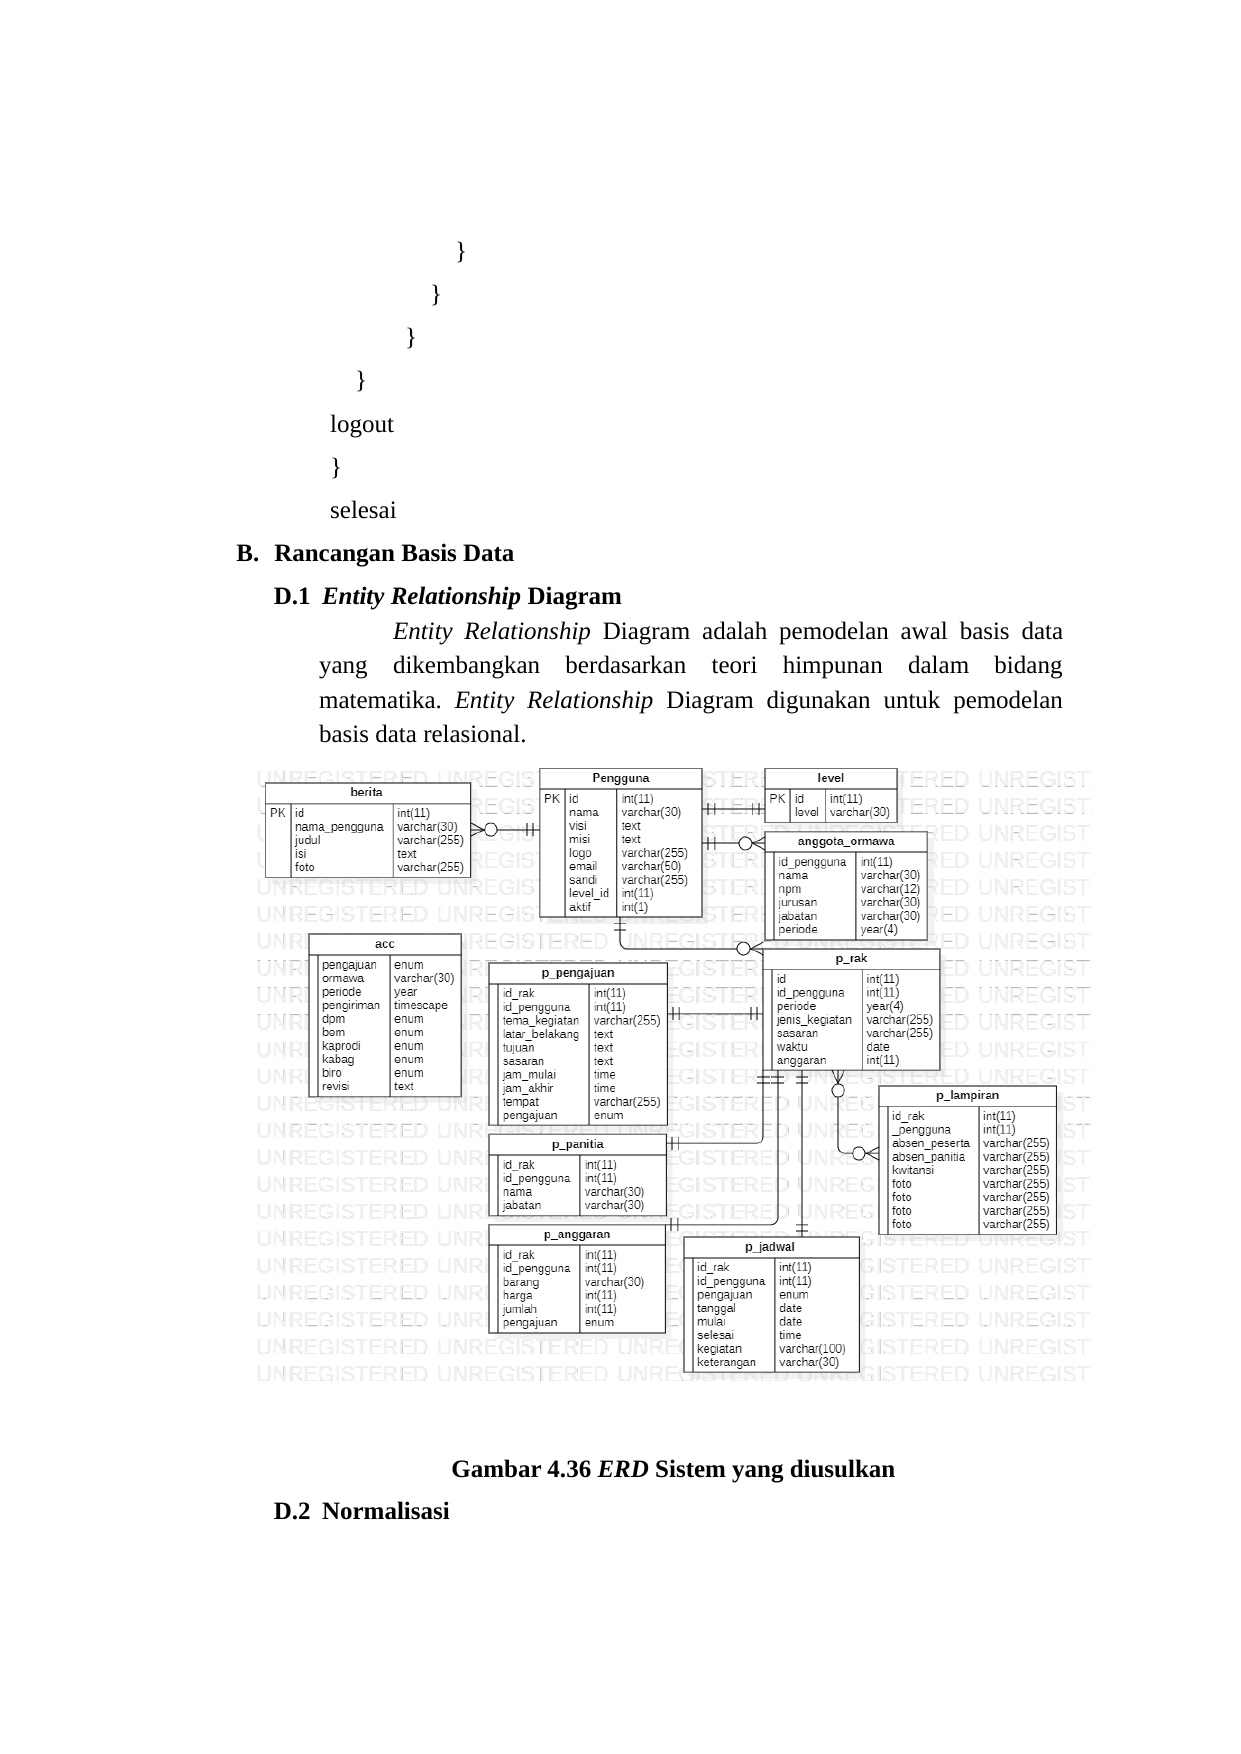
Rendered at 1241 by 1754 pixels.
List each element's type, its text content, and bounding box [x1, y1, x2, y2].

text } [330, 452, 1063, 481]
text } [330, 279, 1063, 308]
list Entity Relationship Diagram [274, 581, 1063, 610]
text } [330, 322, 1063, 351]
list Normalisasi [274, 1496, 1063, 1524]
text } [330, 366, 1063, 394]
table_header [286, 754, 1062, 759]
text } [330, 236, 1063, 265]
text logout [330, 409, 1063, 437]
text selesai [330, 495, 1063, 524]
picture [256, 759, 1092, 1408]
list Rancangan Basis Data [236, 538, 1063, 567]
text Gambar 4.36 ERD Sistem yang diusulkan [283, 1454, 1063, 1483]
table_header [286, 1408, 1062, 1442]
list Entity Relationship Diagram adalah pemodelan awal basis data yang dikembangkan berdasarkan teori himpunan dalam bidang matematika. Entity Relationship Diagram digunakan untuk pemodelan basis data relasional. [319, 616, 1063, 748]
